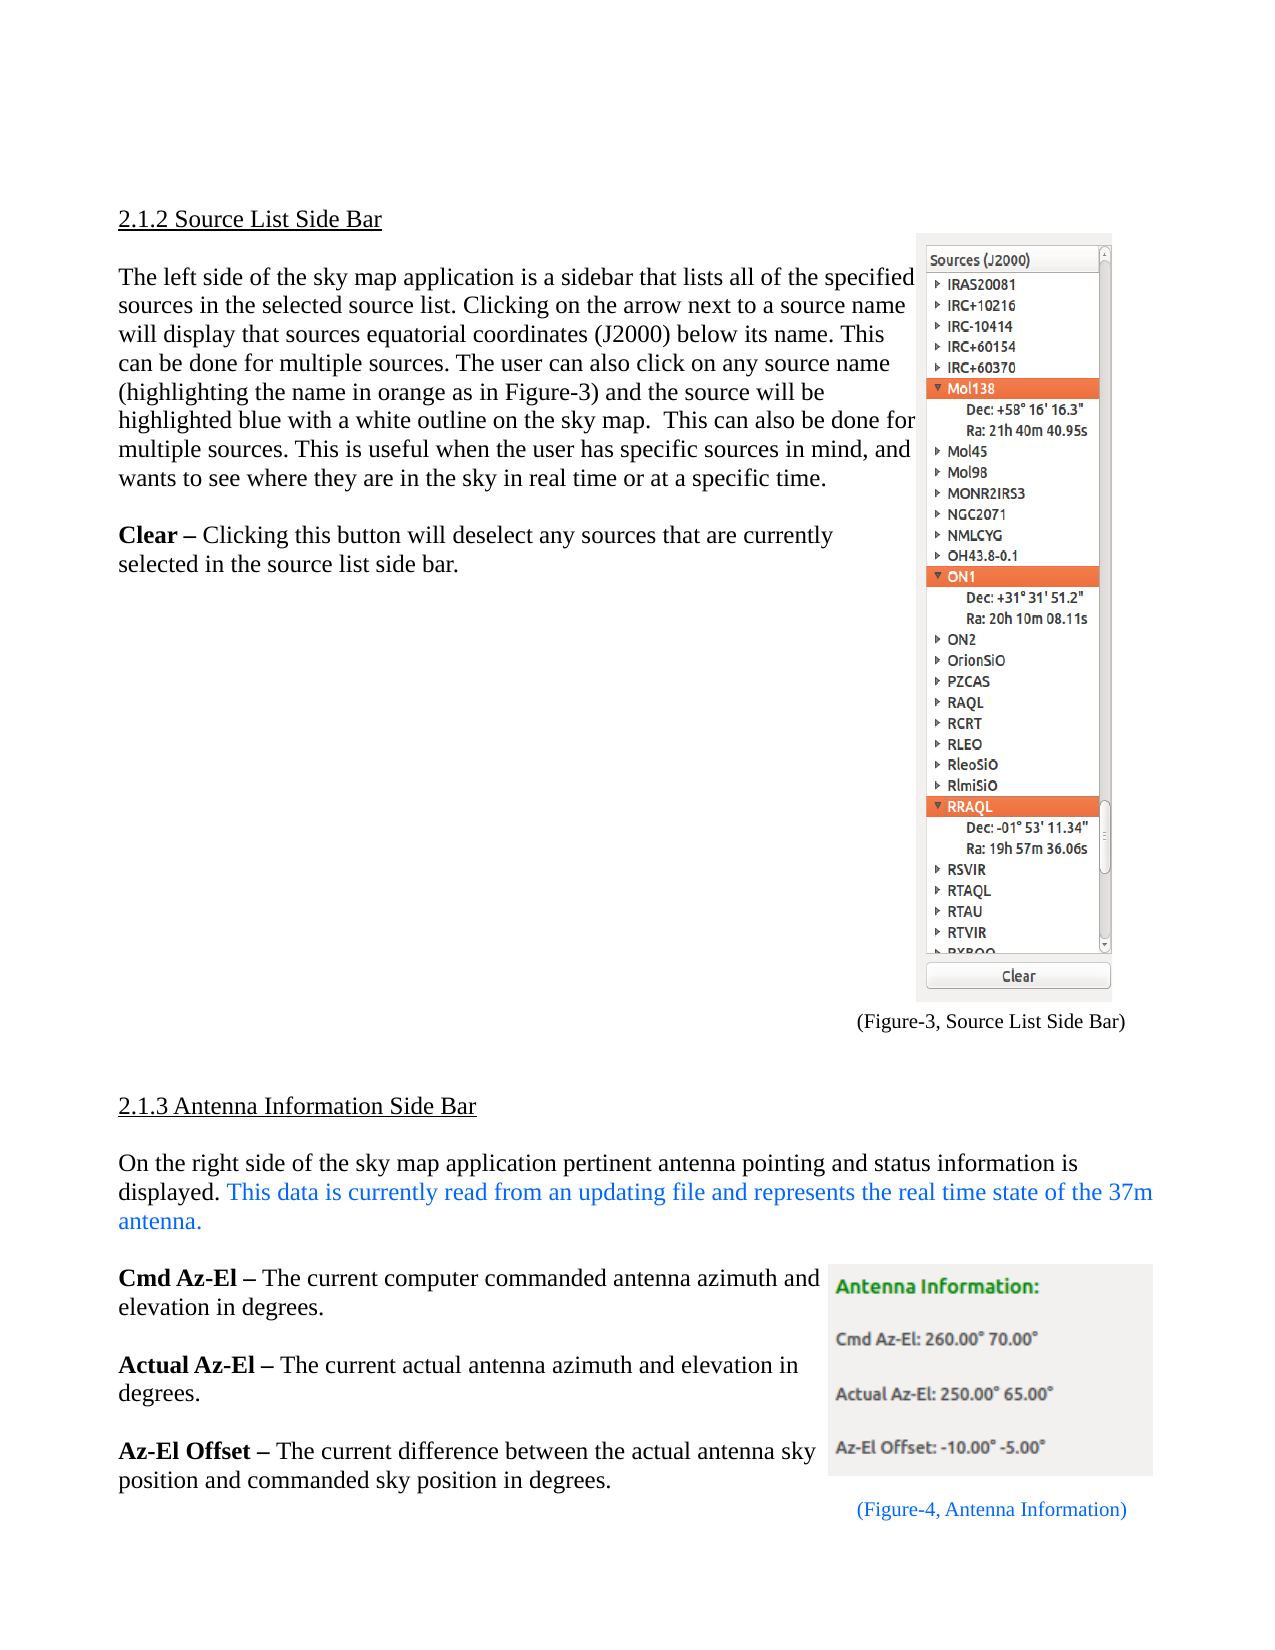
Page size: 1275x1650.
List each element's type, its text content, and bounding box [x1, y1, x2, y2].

text On the right side of the sky map application pertinent antenna pointing and status information is displayed. This data is currently read from an updating file and represents the real time state of the 37m antenna. [118, 1148, 1157, 1235]
text [1113, 521, 1157, 578]
text Actual Az-El – The current actual antenna azimuth and elevation in degrees. [118, 1350, 828, 1407]
text (Figure-3, Source List Side Bar) [118, 1009, 1157, 1033]
text The left side of the sky map application is a sidebar that lists all of the specified sources in the selected source list. Clicking on the arrow next to a source name will display that sources equatorial coordinates (J2000) below its name. This can be done for multiple sources. The user can also click on any source name (highlighting the name in orange as in Figure-3) and the source will be highlighted blue with a white outline on the sky map. This can also be done for multiple sources. This is useful when the user has specific sources in mind, and wants to see where they are in the sky in real time or at a specific time. [118, 262, 916, 492]
text 2.1.3 Antenna Information Side Bar [118, 1091, 1157, 1120]
picture [828, 1264, 1153, 1476]
picture [916, 233, 1113, 1002]
text 2.1.2 Source List Side Bar [118, 204, 1157, 233]
text Cmd Az-El – The current computer commanded antenna azimuth and elevation in degrees. [118, 1263, 1157, 1321]
text (Figure-4, Antenna Information) [118, 1493, 1157, 1522]
text Clear – Clicking this button will deselect any sources that are currently selected in the source list side bar. [118, 521, 916, 578]
text Az-El Offset – The current difference between the actual antenna sky position and commanded sky position in degrees. [118, 1436, 1157, 1493]
